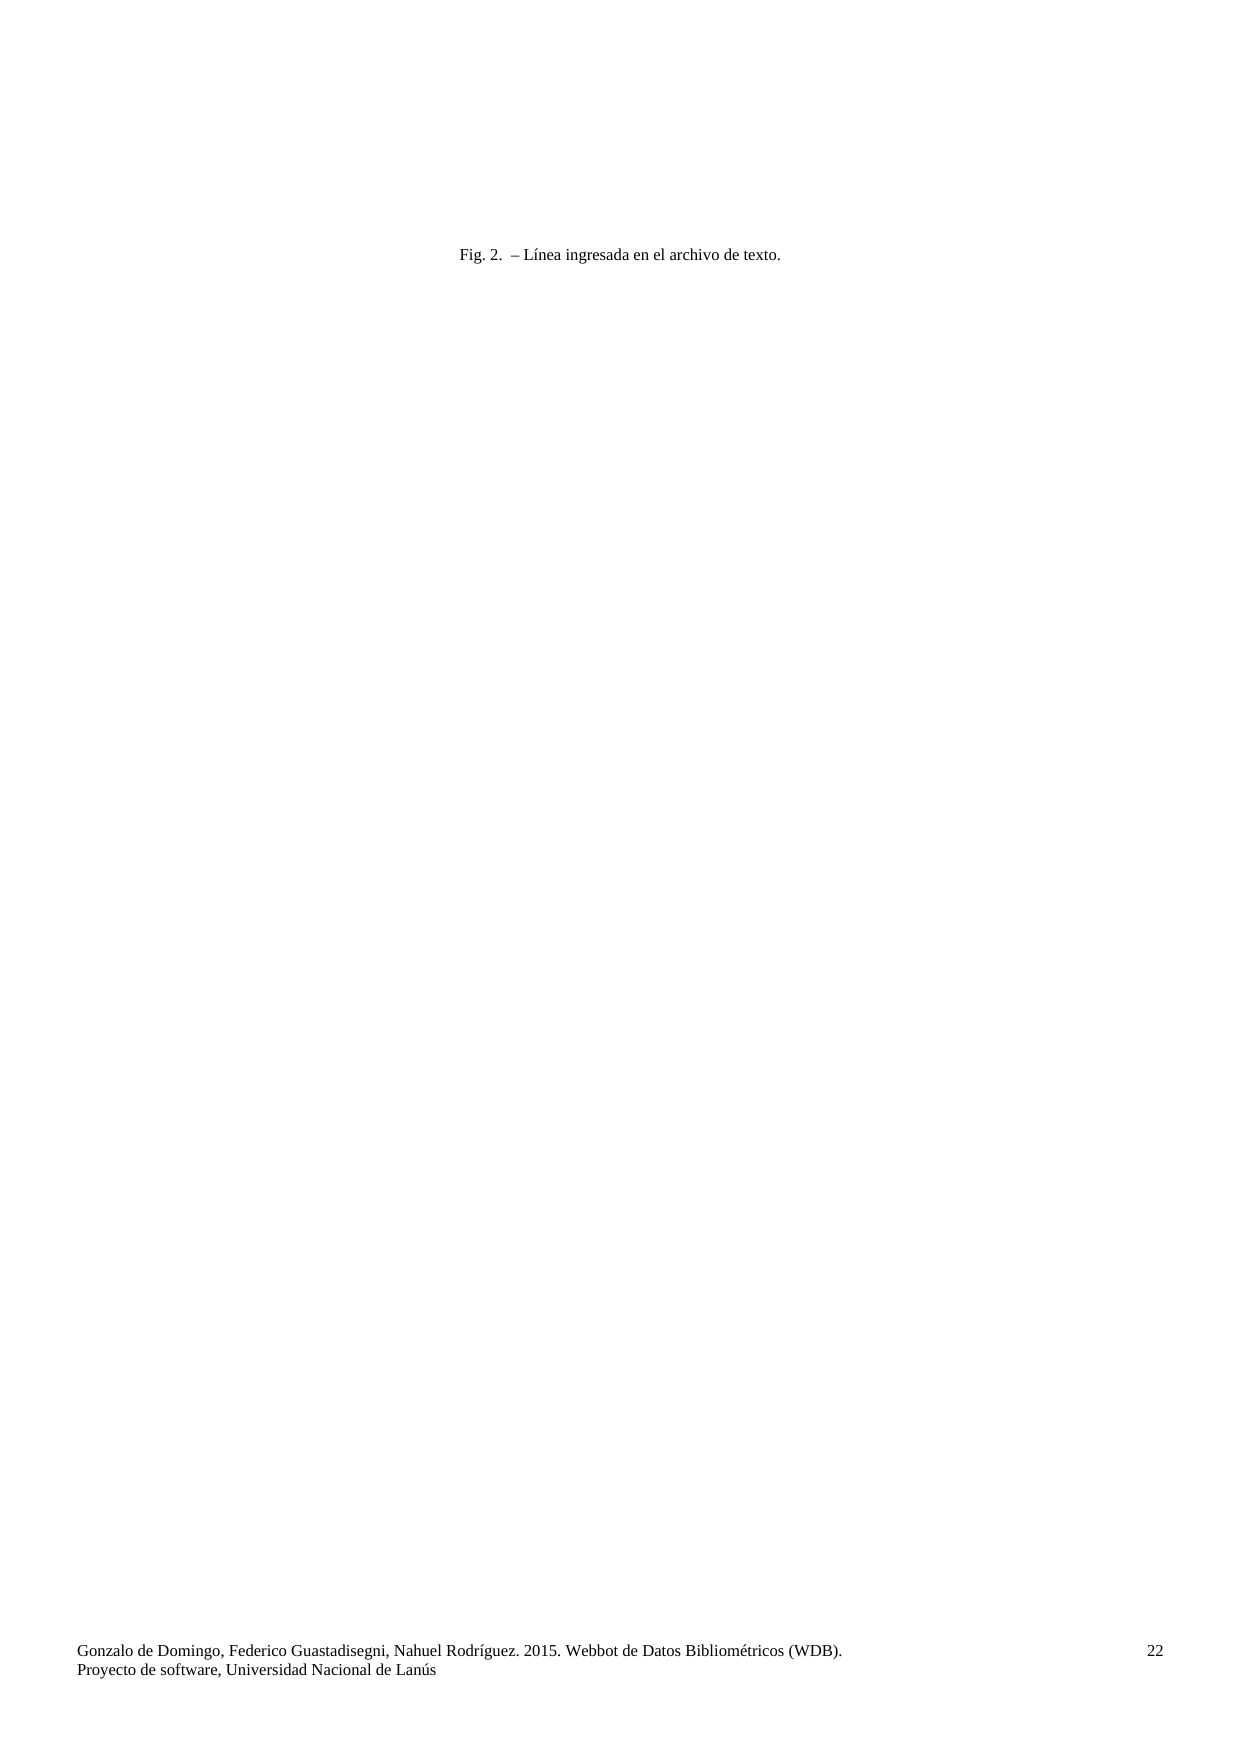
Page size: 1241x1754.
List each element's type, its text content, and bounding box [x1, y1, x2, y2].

list – Línea ingresada en el archivo de texto. [77, 244, 1163, 263]
